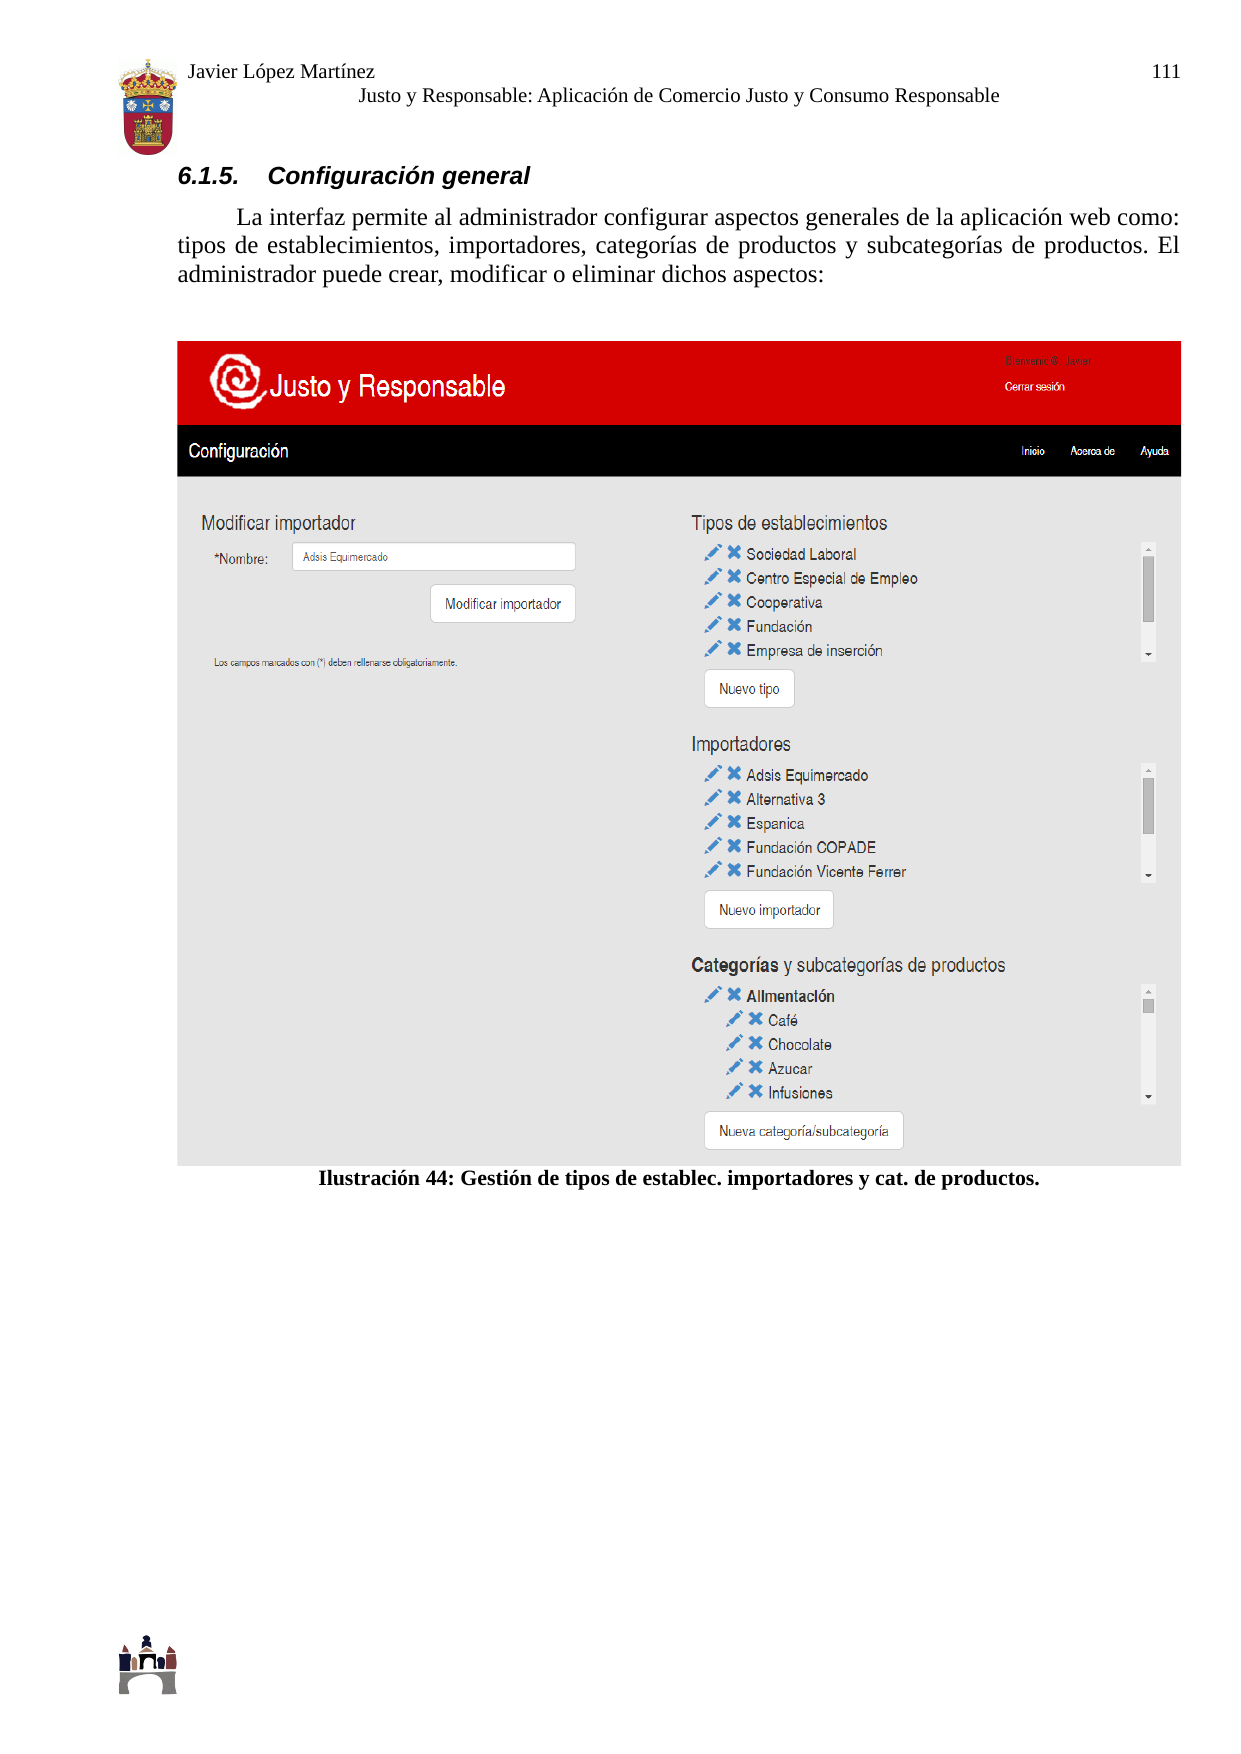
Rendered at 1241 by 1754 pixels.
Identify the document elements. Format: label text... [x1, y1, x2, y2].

subtitle Configuración general [177, 161, 1181, 190]
picture [118, 59, 178, 155]
text La interfaz permite al administrador configurar aspectos generales de la aplicación web como: tipos de establecimientos, importadores, categorías de productos y subcategorías de productos. El administrador puede crear, modificar o eliminar dichos aspectos: [177, 202, 1181, 288]
text Ilustración 44: Gestión de tipos de establec. importadores y cat. de productos. [177, 1166, 1181, 1191]
picture [118, 1634, 178, 1695]
picture [177, 341, 1182, 1166]
